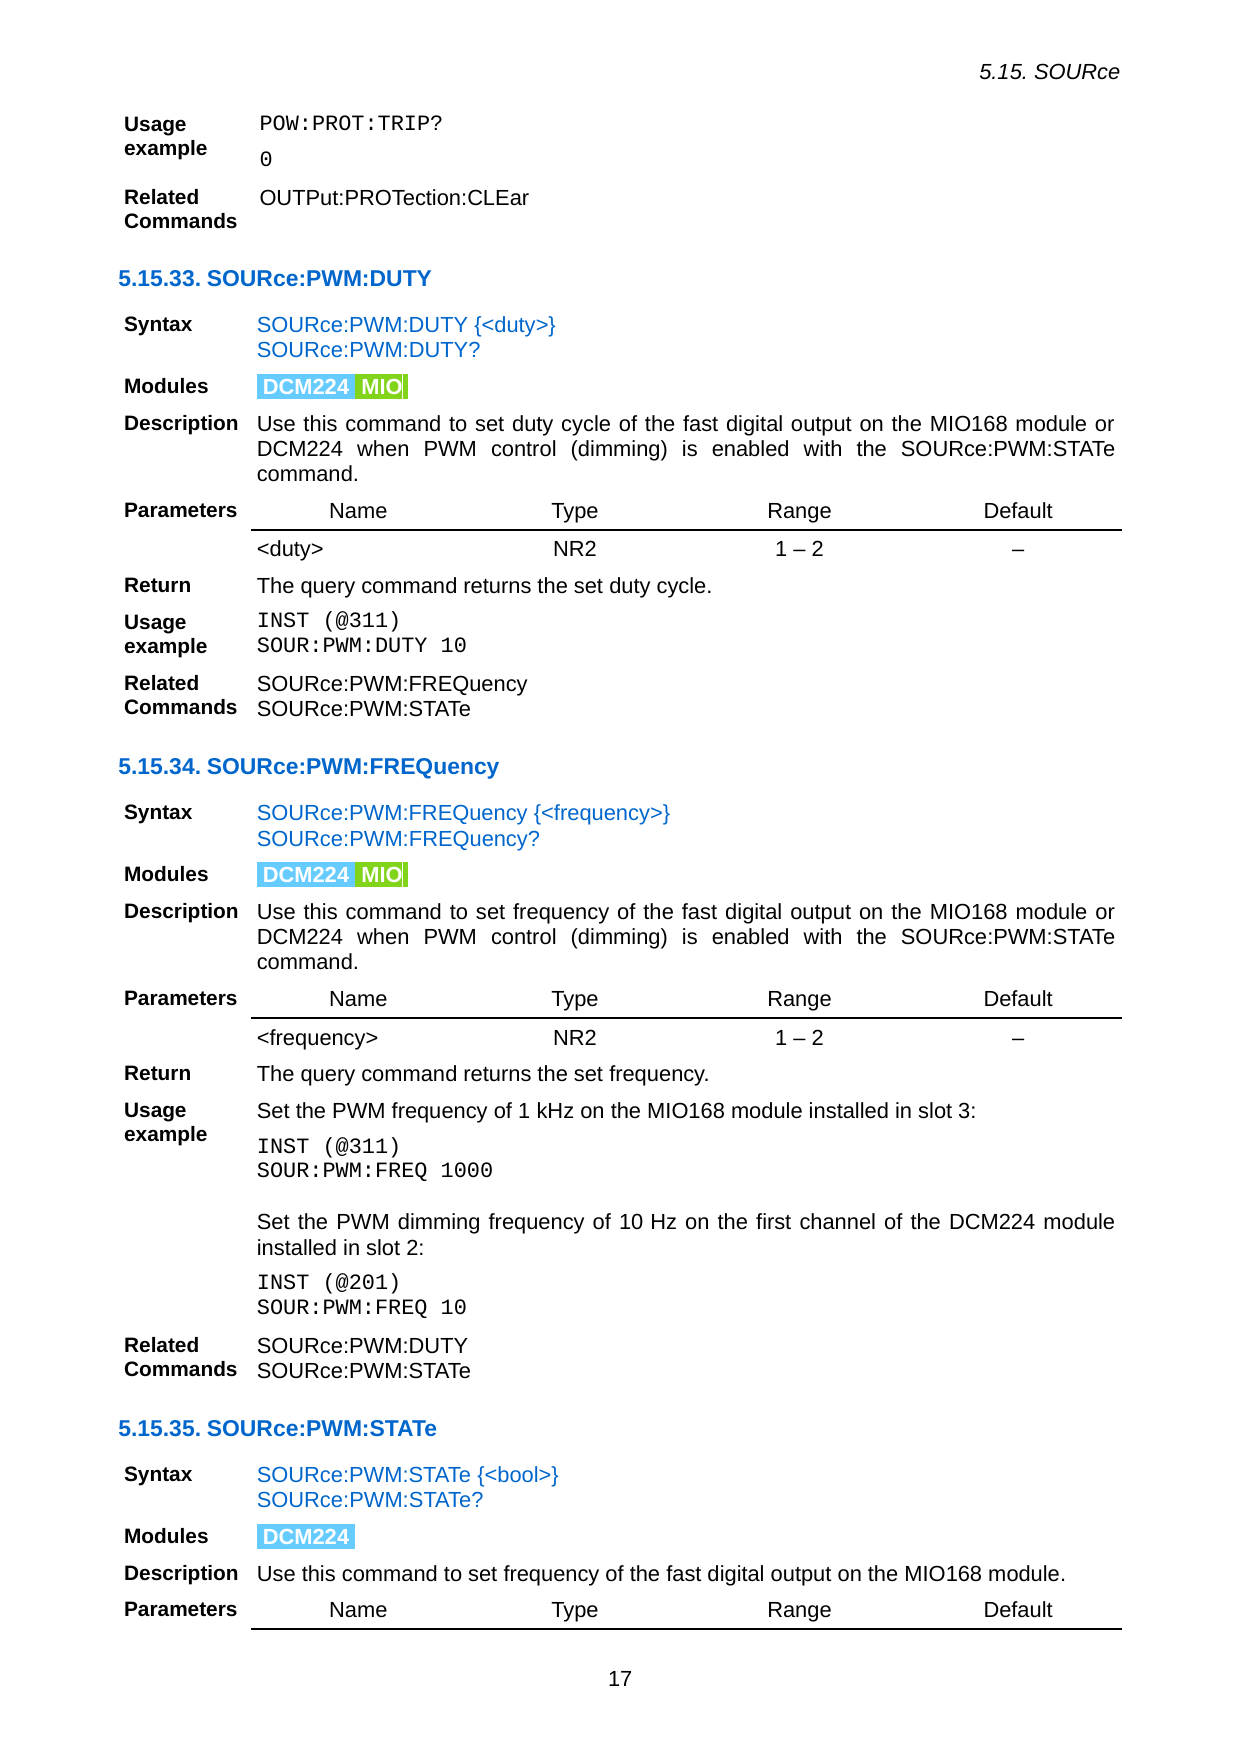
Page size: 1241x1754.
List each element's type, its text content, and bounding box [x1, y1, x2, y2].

table_cell Modules [118, 856, 251, 893]
table_header SOURce:PWM:FREQuency {<frequency>} SOURce:PWM:FREQuency? [251, 795, 1122, 856]
table_cell Name [251, 980, 465, 1017]
table_cell 1 – 2 [684, 531, 914, 567]
table_cell Range [684, 1592, 914, 1628]
subtitle SOURce:PWM:DUTY [118, 265, 1122, 291]
table_cell Name [251, 492, 465, 528]
table_header Syntax [118, 1456, 251, 1518]
table_cell Usage example [118, 106, 253, 179]
table_cell – [914, 531, 1122, 567]
table_header SOURce:PWM:STATe {<bool>} SOURce:PWM:STATe? [251, 1456, 1122, 1518]
table_cell Modules [118, 1518, 251, 1555]
table_cell Default [914, 980, 1122, 1017]
table_cell Parameters [118, 1592, 251, 1628]
table_cell 1 – 2 [684, 1019, 914, 1056]
table_cell Name [251, 1592, 465, 1628]
table_cell Related Commands [118, 179, 253, 238]
table_cell Set the PWM frequency of 1 kHz on the MIO168 module installed in slot 3: INST (@311) SOUR:PWM:FREQ 1000 Set the PWM dimming frequency of 10 Hz on the first channel of the DCM224 module installed in slot 2: INST (@201) SOUR:PWM:FREQ 10 [251, 1092, 1122, 1327]
table_cell Default [914, 492, 1122, 528]
table_cell <frequency> [251, 1019, 465, 1056]
table_cell Range [684, 492, 914, 528]
table_cell INST (@311) SOUR:PWM:DUTY 10 [251, 604, 1122, 665]
table_cell Related Commands [118, 1327, 251, 1389]
table_cell The query command returns the set duty cycle. [251, 567, 1122, 604]
table_cell Type [465, 980, 684, 1017]
table_cell <duty> [251, 531, 465, 567]
table_cell DCM224 MIO [251, 856, 1122, 893]
table_cell Type [465, 1592, 684, 1628]
table_cell Description [118, 893, 251, 980]
table_cell SOURce:PWM:DUTY SOURce:PWM:STATe [251, 1327, 1122, 1389]
table_cell DCM224 [251, 1518, 1122, 1555]
table_cell Use this command to set frequency of the fast digital output on the MIO168 module or DCM224 when PWM control (dimming) is enabled with the SOURce:PWM:STATe command. [251, 893, 1122, 980]
table_cell Modules [118, 368, 251, 405]
table_cell Use this command to set frequency of the fast digital output on the MIO168 module. [251, 1555, 1122, 1592]
table_cell NR2 [465, 531, 684, 567]
table_cell Range [684, 980, 914, 1017]
table_cell Return [118, 567, 251, 604]
table_cell Usage example [118, 604, 251, 665]
table_cell OUTPut:PROTection:CLEar [254, 179, 1122, 238]
table_cell Parameters [118, 980, 251, 1056]
table_cell Usage example [118, 1092, 251, 1327]
table_cell The query command returns the set frequency. [251, 1056, 1122, 1092]
subtitle SOURce:PWM:STATe [118, 1415, 1122, 1442]
table_cell Use this command to set duty cycle of the fast digital output on the MIO168 module or DCM224 when PWM control (dimming) is enabled with the SOURce:PWM:STATe command. [251, 405, 1122, 492]
table_cell Description [118, 405, 251, 492]
subtitle SOURce:PWM:FREQuency [118, 753, 1122, 780]
table_cell POW:PROT:TRIP? 0 [254, 106, 1122, 179]
table_cell Parameters [118, 492, 251, 567]
table_cell – [914, 1019, 1122, 1056]
table_cell NR2 [465, 1019, 684, 1056]
table_cell Description [118, 1555, 251, 1592]
table_cell Return [118, 1056, 251, 1092]
table_header Syntax [118, 306, 251, 368]
table_header SOURce:PWM:DUTY {<duty>} SOURce:PWM:DUTY? [251, 306, 1122, 368]
table_cell SOURce:PWM:FREQuency SOURce:PWM:STATe [251, 665, 1122, 727]
table_cell Related Commands [118, 665, 251, 727]
table_cell Type [465, 492, 684, 528]
table_cell DCM224 MIO [251, 368, 1122, 405]
table_header Syntax [118, 795, 251, 856]
table_cell Default [914, 1592, 1122, 1628]
